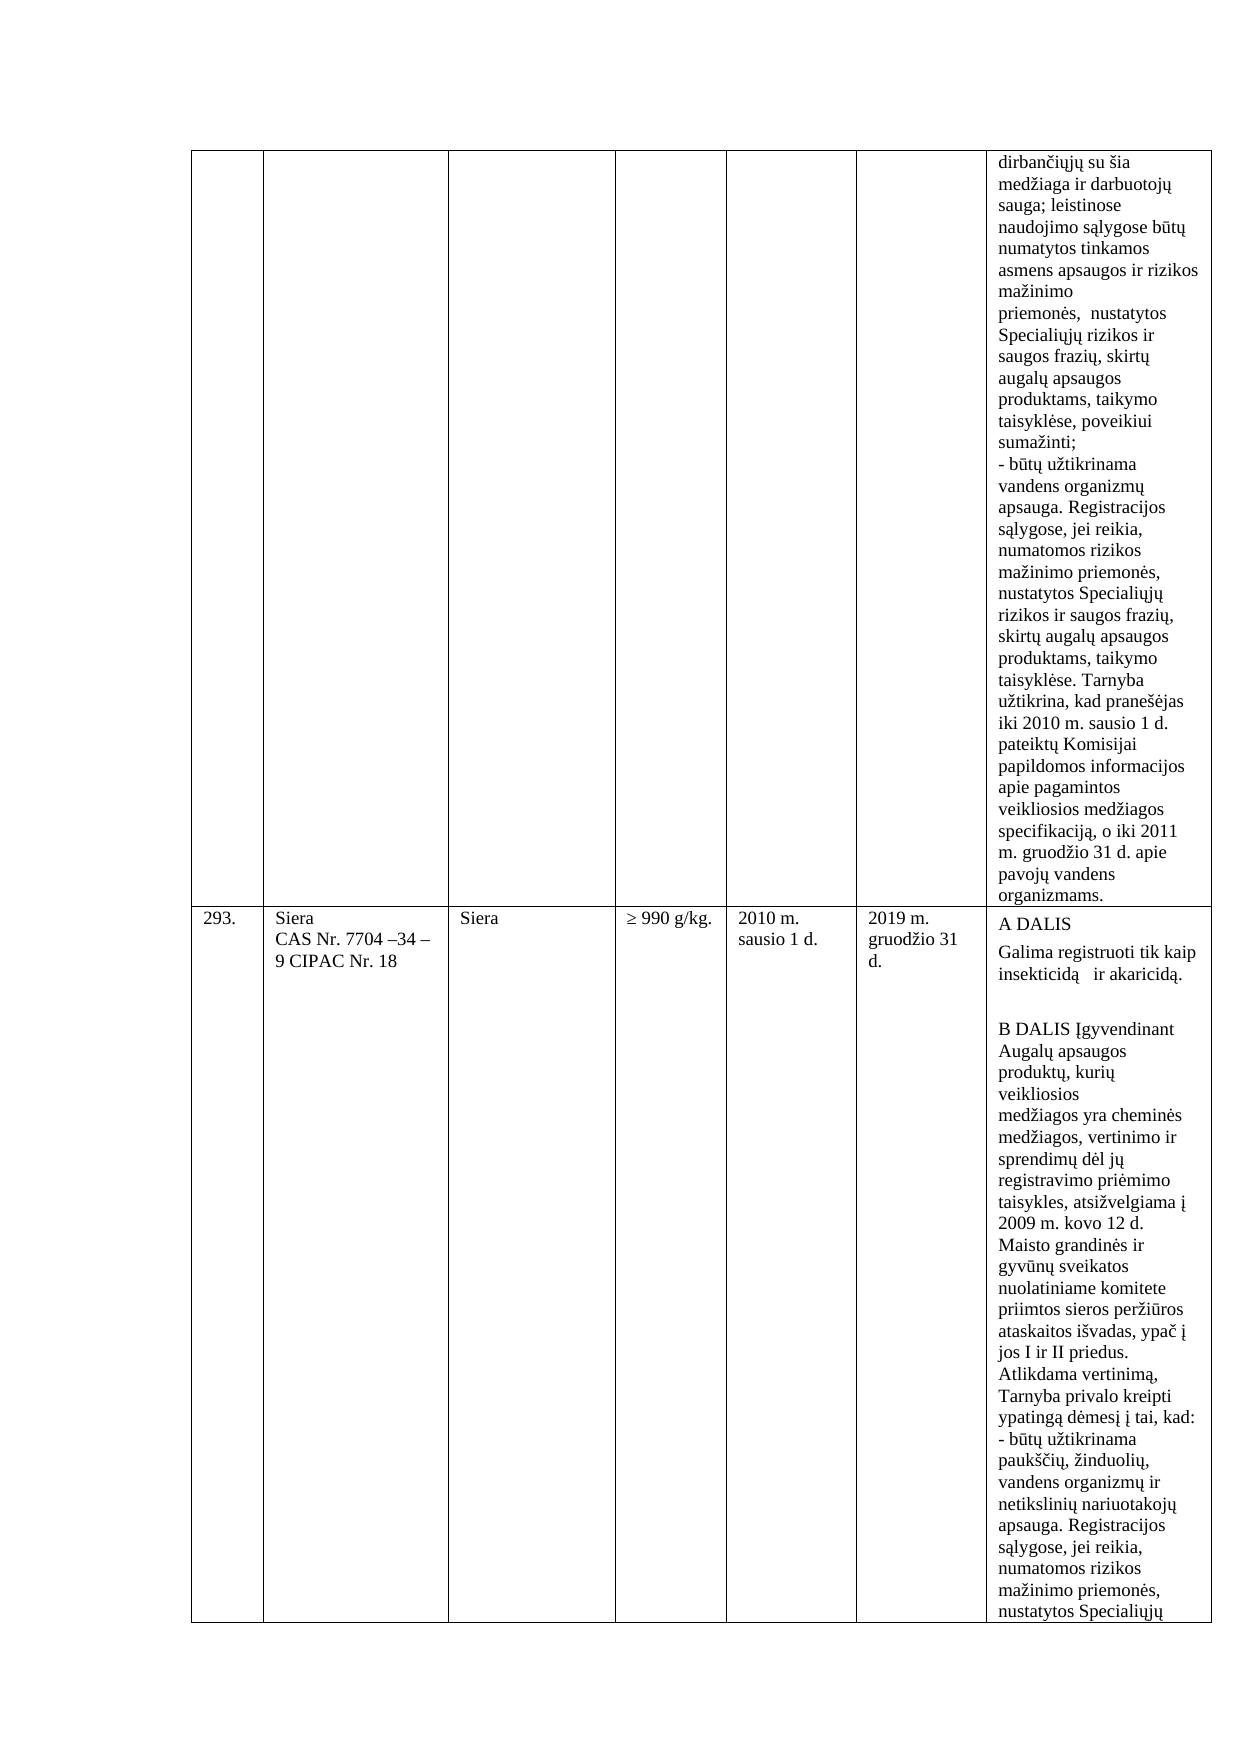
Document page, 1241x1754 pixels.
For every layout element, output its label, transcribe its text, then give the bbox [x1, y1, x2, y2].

table_cell Siera [449, 907, 615, 1622]
table_cell A DALIS Galima registruoti tik kaip insekticidą ir akaricidą. B DALIS Įgyvendinant Augalų apsaugos produktų, kurių veikliosios medžiagos yra cheminės medžiagos, vertinimo ir sprendimų dėl jų registravimo priėmimo taisykles, atsižvelgiama į 2009 m. kovo 12 d. Maisto grandinės ir gyvūnų sveikatos nuolatiniame komitete priimtos sieros peržiūros ataskaitos išvadas, ypač į jos I ir II priedus. Atlikdama vertinimą, Tarnyba privalo kreipti ypatingą dėmesį į tai, kad: - būtų užtikrinama paukščių, žinduolių, vandens organizmų ir netikslinių nariuotakojų apsauga. Registracijos sąlygose, jei reikia, numatomos rizikos mažinimo priemonės, nustatytos Specialiųjų [987, 907, 1211, 1622]
table_cell [616, 151, 726, 906]
table_cell [727, 151, 856, 906]
table_cell [857, 151, 986, 906]
table_cell [187, 150, 191, 906]
table_cell [264, 151, 448, 906]
table_cell ≥ 990 g/kg. [616, 907, 726, 1622]
table_cell [449, 151, 615, 906]
table_cell dirbančiųjų su šia medžiaga ir darbuotojų sauga; leistinose naudojimo sąlygose būtų numatytos tinkamos asmens apsaugos ir rizikos mažinimo priemonės, nustatytos Specialiųjų rizikos ir saugos frazių, skirtų augalų apsaugos produktams, taikymo taisyklėse, poveikiui sumažinti; - būtų užtikrinama vandens organizmų apsauga. Registracijos sąlygose, jei reikia, numatomos rizikos mažinimo priemonės, nustatytos Specialiųjų rizikos ir saugos frazių, skirtų augalų apsaugos produktams, taikymo taisyklėse. Tarnyba užtikrina, kad pranešėjas iki 2010 m. sausio 1 d. pateiktų Komisijai papildomos informacijos apie pagamintos veikliosios medžiagos specifikaciją, o iki 2011 m. gruodžio 31 d. apie pavojų vandens organizmams. [987, 151, 1211, 906]
table_cell 2019 m. gruodžio 31 d. [857, 907, 986, 1622]
table_cell [187, 906, 191, 1622]
table_cell 293. [192, 907, 263, 1622]
table_cell [192, 151, 263, 906]
table_cell 2010 m. sausio 1 d. [727, 907, 856, 1622]
table_cell Siera CAS Nr. 7704 –34 –9 CIPAC Nr. 18 [264, 907, 448, 1622]
